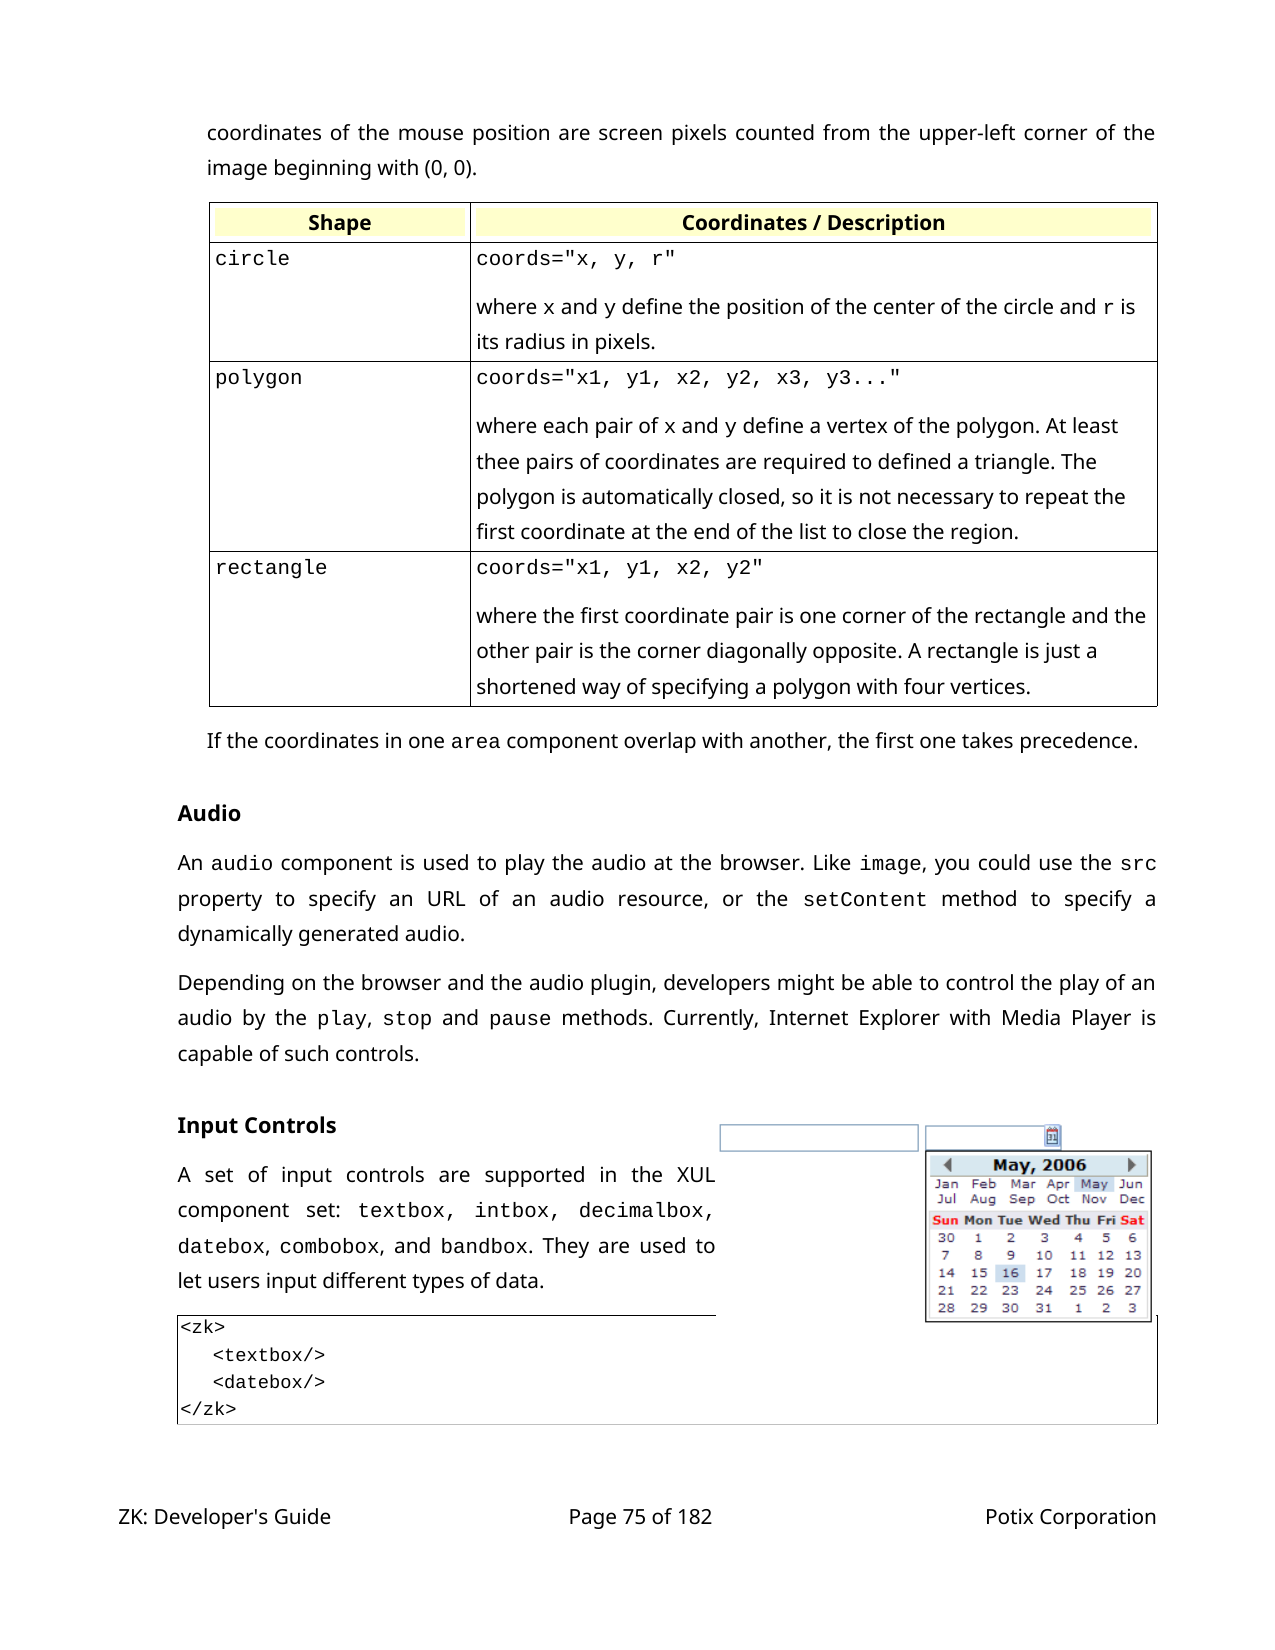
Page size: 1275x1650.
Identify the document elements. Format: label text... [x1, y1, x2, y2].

subtitle Input Controls [177, 1109, 1157, 1139]
table_cell coords="x, y, r" where x and y define the position of the center of the circle and r is its radius in pixels. [471, 243, 1157, 361]
text An audio component is used to play the audio at the browser. Like image, you could use the src property to specify an URL of an audio resource, or the setContent method to specify a dynamically generated audio. [177, 848, 1157, 947]
text A set of input controls are supported in the XUL component set: textbox, intbox, decimalbox, datebox, combobox, and bandbox. They are used to let users input different types of data. [177, 1160, 716, 1294]
table_cell rectangle [210, 552, 470, 706]
text <textbox/> [178, 1342, 1157, 1367]
text <zk> [178, 1316, 1157, 1339]
table_cell polygon [210, 362, 470, 551]
table_header Coordinates / Description [471, 203, 1157, 242]
table_header Shape [210, 203, 470, 242]
text </zk> [178, 1397, 1157, 1424]
subtitle Audio [177, 797, 1157, 827]
table_cell coords="x1, y1, x2, y2, x3, y3..." where each pair of x and y define a vertex of the polygon. At least thee pairs of coordinates are required to defined a triangle. The polygon is automatically closed, so it is not necessary to repeat the first coordinate at the end of the list to close the region. [471, 362, 1157, 551]
text coordinates of the mouse position are screen pixels counted from the upper-left corner of the image beginning with (0, 0). [207, 118, 1157, 182]
text <datebox/> [178, 1369, 1157, 1394]
text Depending on the browser and the audio plugin, developers might be able to control the play of an audio by the play, stop and pause methods. Currently, Internet Explorer with Media Player is capable of such controls. [177, 968, 1157, 1067]
text If the coordinates in one area component overlap with another, the first one takes precedence. [207, 726, 1157, 755]
picture [716, 1118, 1157, 1325]
table_cell circle [210, 243, 470, 361]
table_cell coords="x1, y1, x2, y2" where the first coordinate pair is one corner of the rectangle and the other pair is the corner diagonally opposite. A rectangle is just a shortened way of specifying a polygon with four vertices. [471, 552, 1157, 706]
